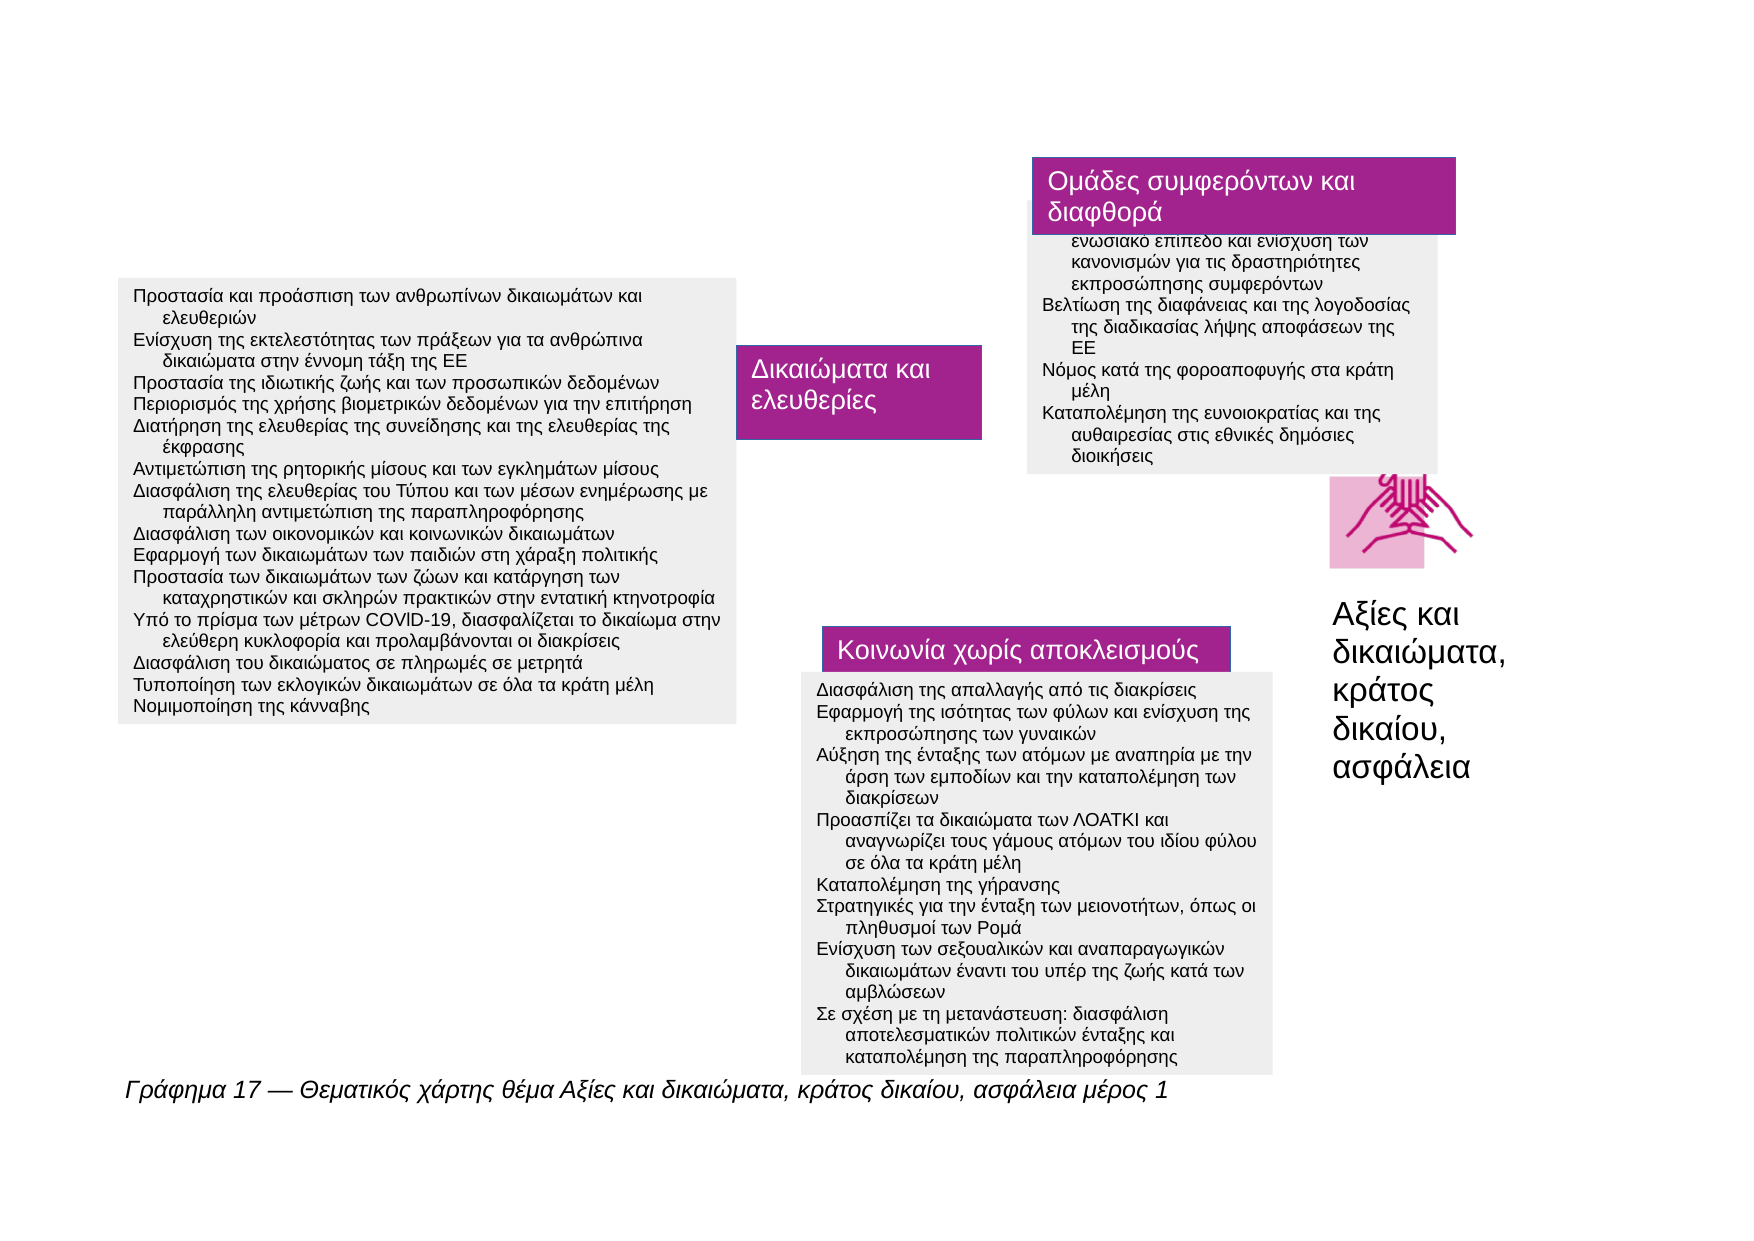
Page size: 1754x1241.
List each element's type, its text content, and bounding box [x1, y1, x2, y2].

picture [1318, 431, 1479, 571]
text Γράφημα 17 — Θεματικός χάρτης θέμα Αξίες και δικαιώματα, κράτος δικαίου, ασφάλεια μέρος 1 [118, 170, 1536, 1104]
